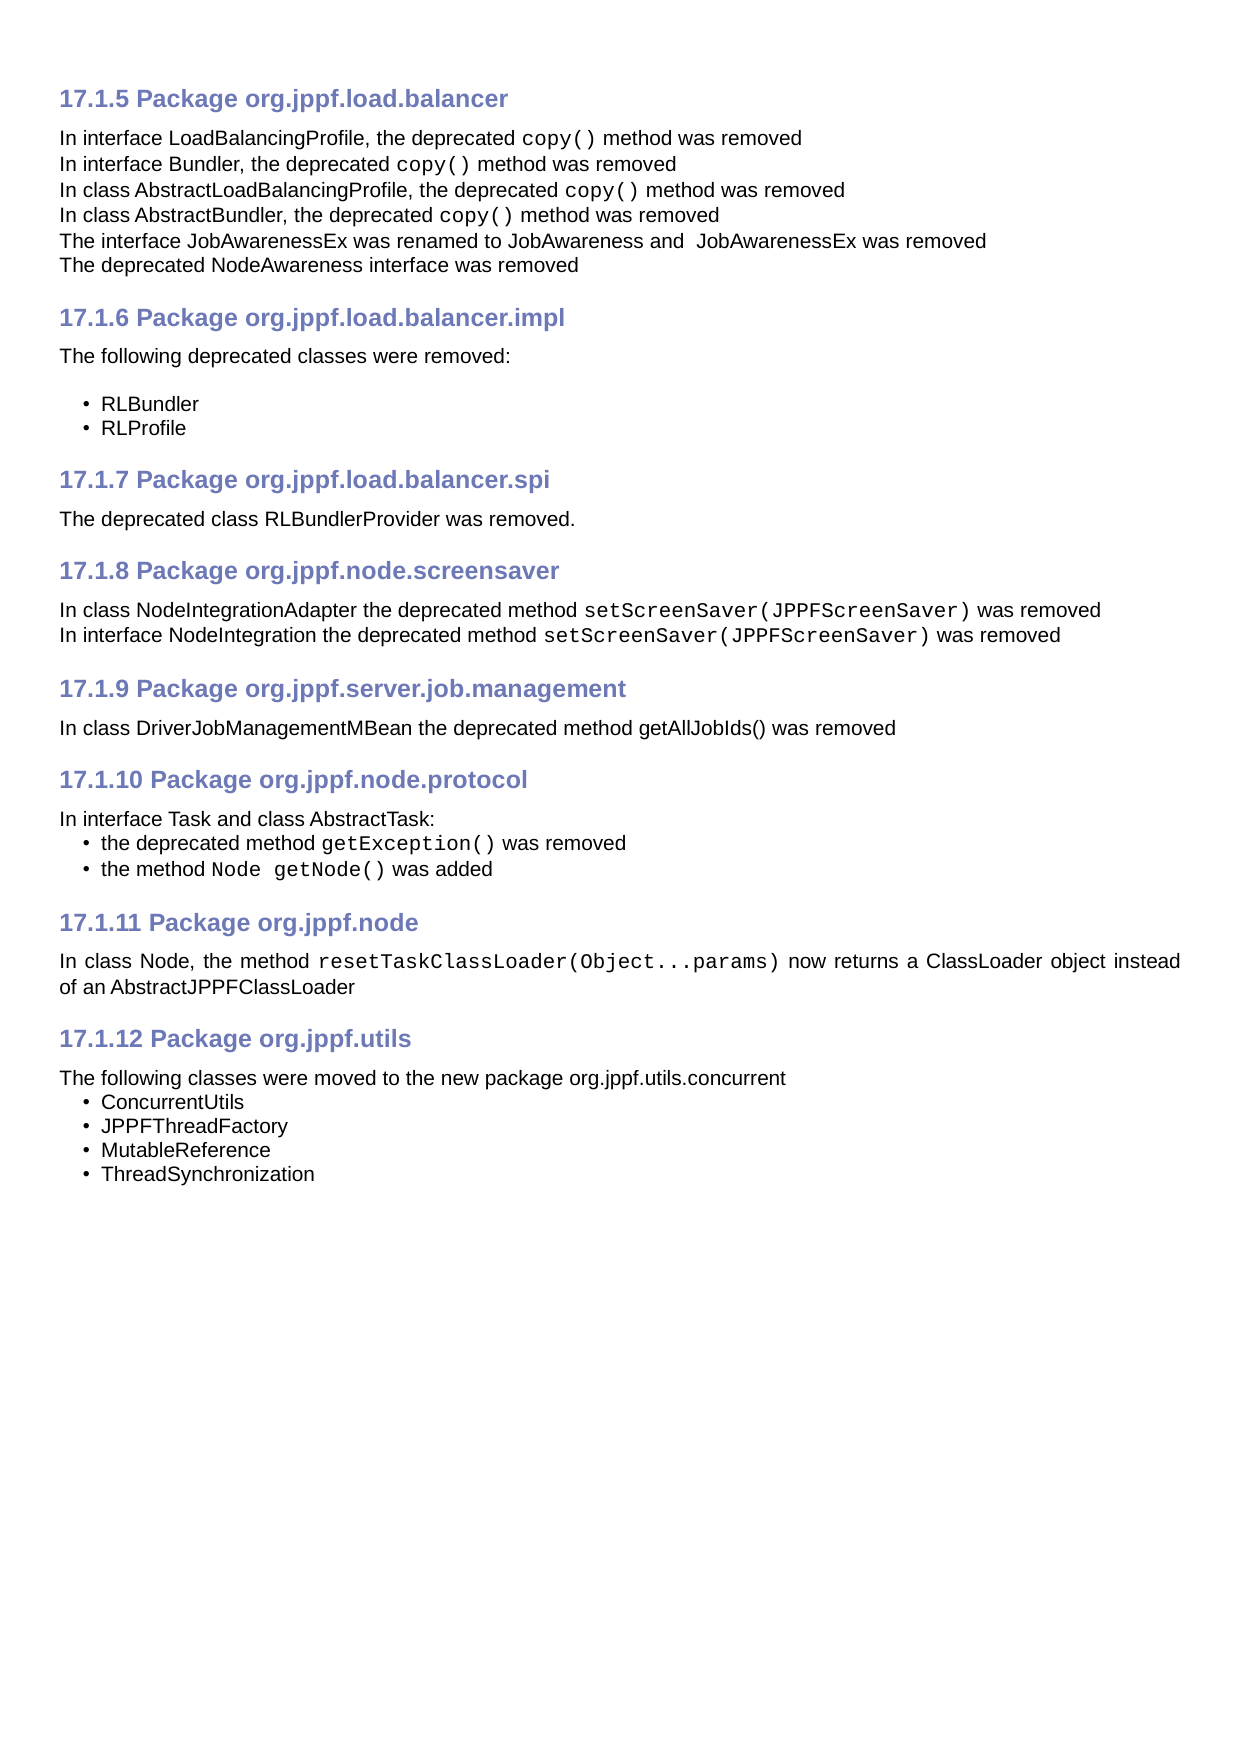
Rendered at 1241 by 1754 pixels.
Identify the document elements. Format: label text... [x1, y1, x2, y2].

list JPPFThreadFactory [83, 1114, 1181, 1138]
subtitle Package org.jppf.node.protocol [59, 765, 1181, 794]
list RLProfile [83, 416, 1181, 440]
list the deprecated method getException() was removed [83, 831, 1181, 857]
text In class AbstractLoadBalancingProfile, the deprecated copy() method was removed [59, 177, 1181, 203]
text The following classes were moved to the new package org.jppf.utils.concurrent [59, 1066, 1181, 1090]
subtitle Package org.jppf.load.balancer.spi [59, 465, 1181, 494]
text In interface Bundler, the deprecated copy() method was removed [59, 152, 1181, 177]
subtitle Package org.jppf.load.balancer [59, 84, 1181, 113]
subtitle Package org.jppf.node.screensaver [59, 556, 1181, 585]
text In class AbstractBundler, the deprecated copy() method was removed [59, 203, 1181, 229]
text In interface Task and class AbstractTask: [59, 807, 1181, 831]
list MutableReference [83, 1138, 1181, 1162]
list the method Node getNode() was added [83, 857, 1181, 882]
list ThreadSynchronization [83, 1162, 1181, 1186]
subtitle Package org.jppf.utils [59, 1024, 1181, 1053]
text In class DriverJobManagementMBean the deprecated method getAllJobIds() was removed [59, 716, 1181, 740]
subtitle Package org.jppf.node [59, 907, 1181, 937]
text In interface LoadBalancingProfile, the deprecated copy() method was removed [59, 126, 1181, 152]
text In class Node, the method resetTaskClassLoader(Object...params) now returns a ClassLoader object instead of an AbstractJPPFClassLoader [59, 949, 1181, 999]
subtitle Package org.jppf.server.job.management [59, 674, 1181, 703]
text The deprecated class RLBundlerProvider was removed. [59, 507, 1181, 531]
text In class NodeIntegrationAdapter the deprecated method setScreenSaver(JPPFScreenSaver) was removed [59, 597, 1181, 623]
text The following deprecated classes were removed: [59, 344, 1181, 368]
text The deprecated NodeAwareness interface was removed [59, 253, 1181, 277]
text In interface NodeIntegration the deprecated method setScreenSaver(JPPFScreenSaver) was removed [59, 623, 1181, 649]
subtitle Package org.jppf.load.balancer.impl [59, 302, 1181, 332]
list RLBundler [83, 392, 1181, 416]
list ConcurrentUtils [83, 1090, 1181, 1114]
text The interface JobAwarenessEx was renamed to JobAwareness and JobAwarenessEx was removed [59, 229, 1181, 253]
